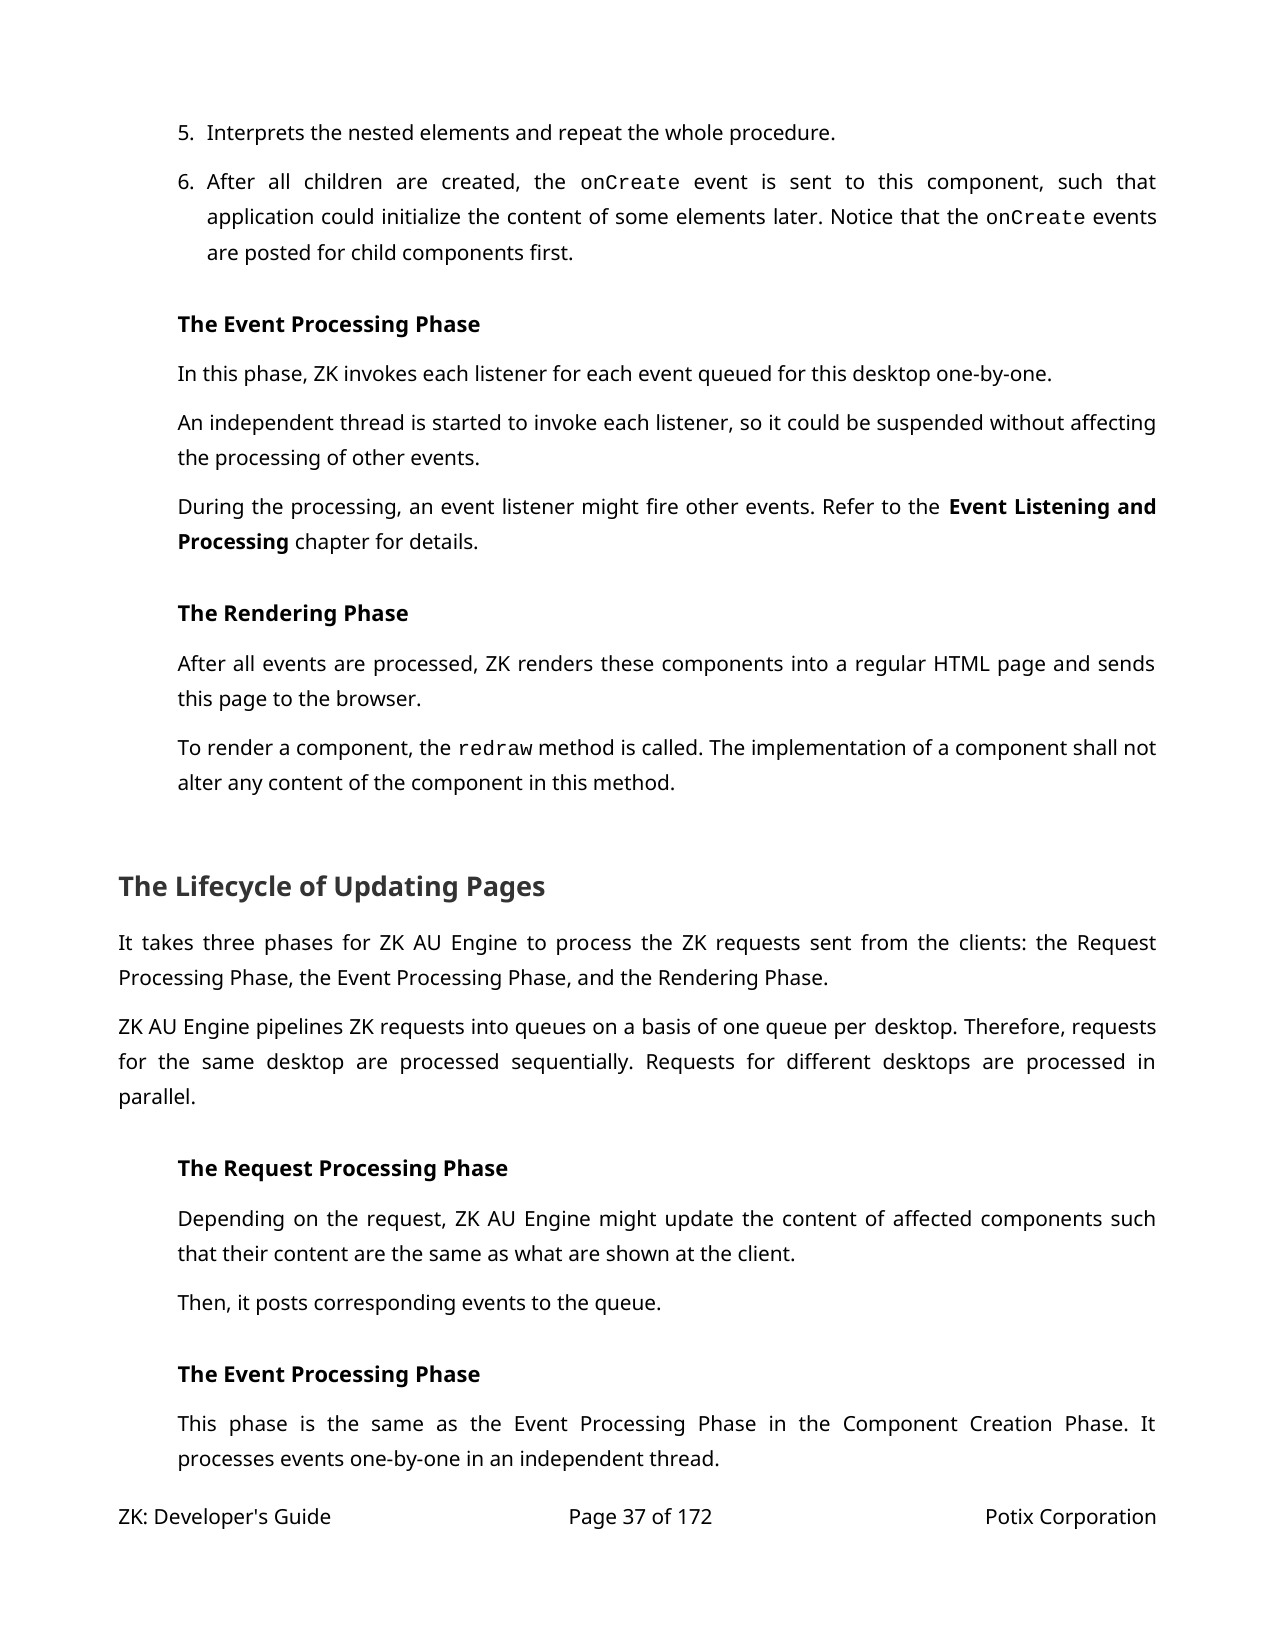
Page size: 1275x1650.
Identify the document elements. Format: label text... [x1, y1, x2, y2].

list After all children are created, the onCreate event is sent to this component, such that application could initialize the content of some elements later. Notice that the onCreate events are posted for child components first. [177, 167, 1157, 266]
text After all events are processed, ZK renders these components into a regular HTML page and sends this page to the browser. [177, 649, 1157, 712]
text Then, it posts corresponding events to the queue. [177, 1288, 1157, 1316]
text An independent thread is started to invoke each listener, so it could be suspended without affecting the processing of other events. [177, 408, 1157, 472]
subtitle The Event Processing Phase [177, 309, 1157, 339]
subtitle The Request Processing Phase [177, 1153, 1157, 1183]
text ZK AU Engine pipelines ZK requests into queues on a basis of one queue per desktop. Therefore, requests for the same desktop are processed sequentially. Requests for different desktops are processed in parallel. [118, 1012, 1157, 1111]
text This phase is the same as the Event Processing Phase in the Component Creation Phase. It processes events one-by-one in an independent thread. [177, 1409, 1157, 1473]
text Depending on the request, ZK AU Engine might update the content of affected components such that their content are the same as what are shown at the client. [177, 1204, 1157, 1267]
text In this phase, ZK invokes each listener for each event queued for this desktop one-by-one. [177, 359, 1157, 388]
text To render a component, the redraw method is called. The implementation of a component shall not alter any content of the component in this method. [177, 733, 1157, 797]
subtitle The Rendering Phase [177, 598, 1157, 628]
text It takes three phases for ZK AU Engine to process the ZK requests sent from the clients: the Request Processing Phase, the Event Processing Phase, and the Rendering Phase. [118, 928, 1157, 991]
subtitle The Event Processing Phase [177, 1358, 1157, 1388]
list Interprets the nested elements and repeat the whole procedure. [177, 118, 1157, 146]
text During the processing, an event listener might fire other events. Refer to the Event Listening and Processing chapter for details. [177, 492, 1157, 556]
subtitle The Lifecycle of Updating Pages [118, 867, 1157, 904]
